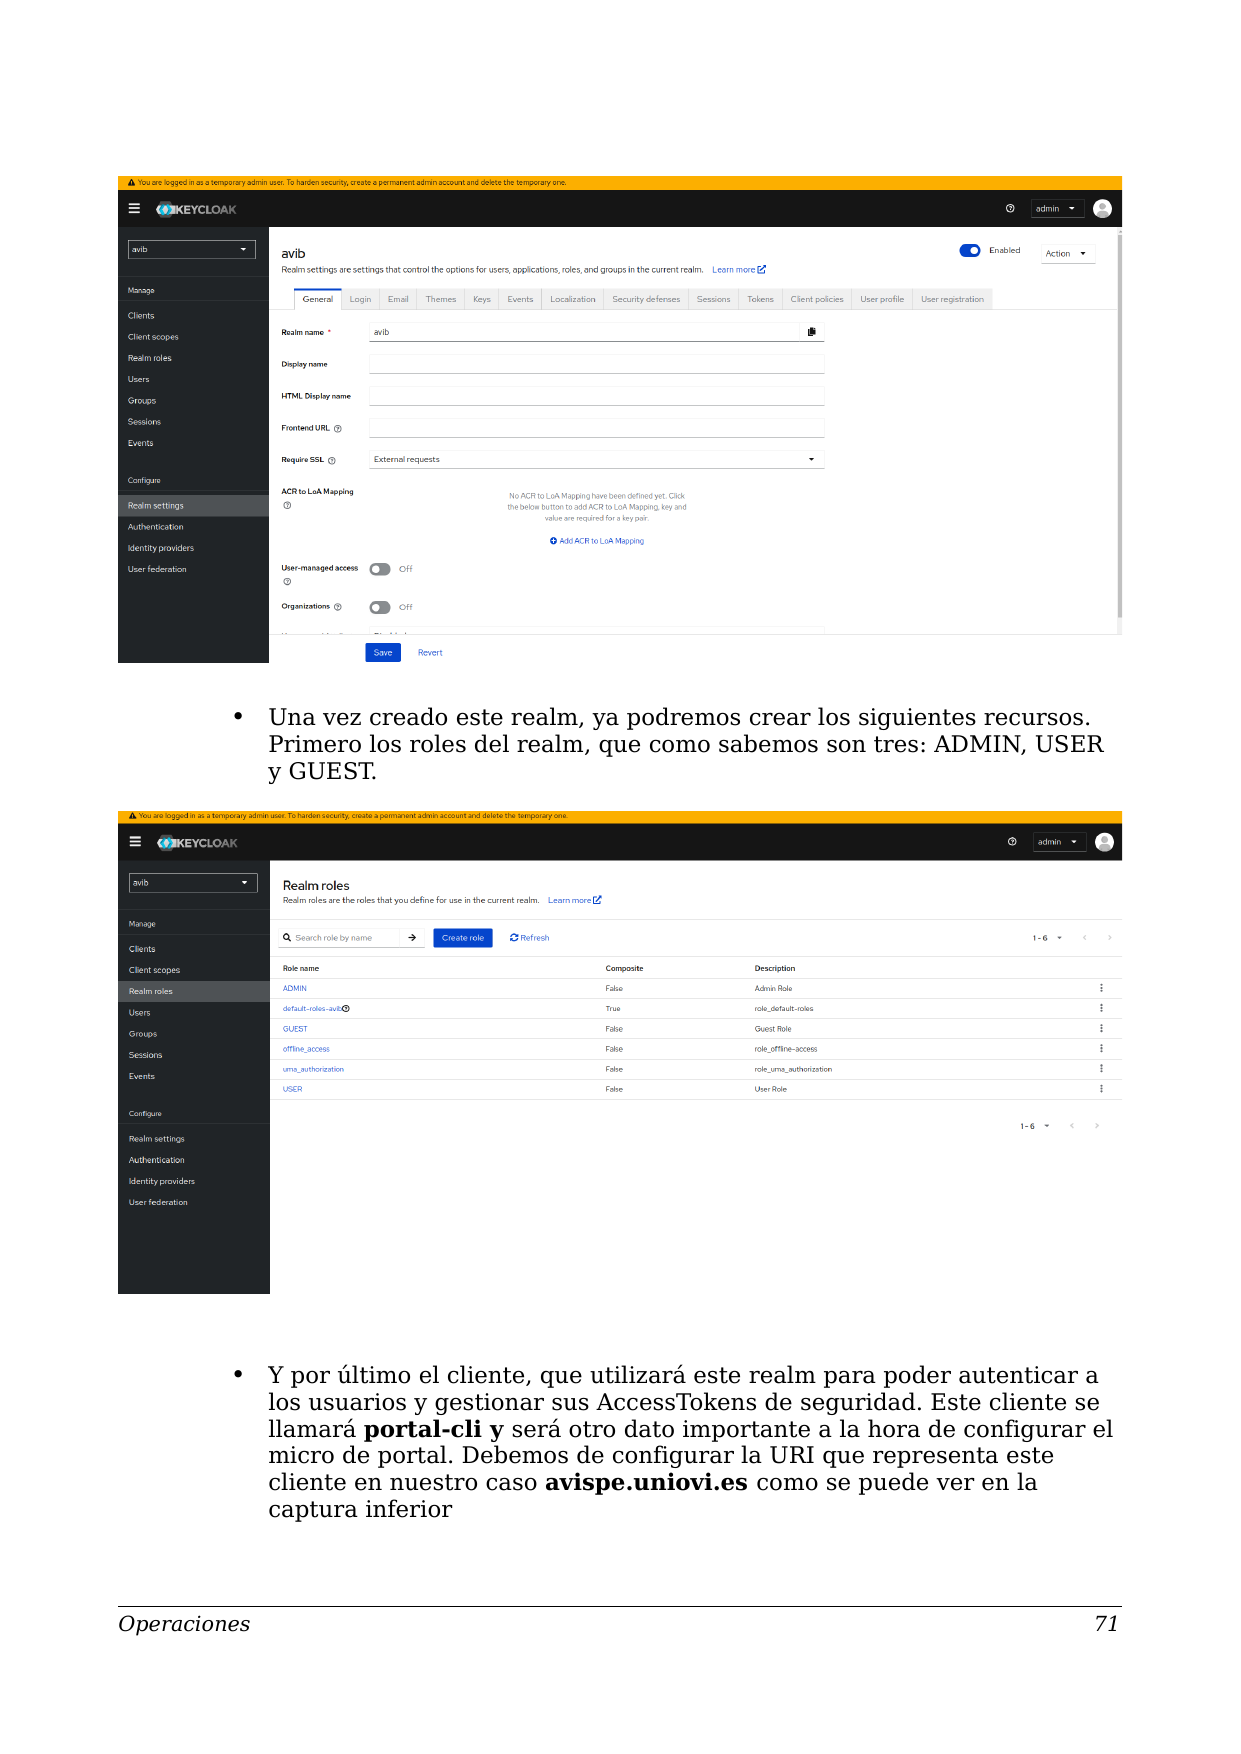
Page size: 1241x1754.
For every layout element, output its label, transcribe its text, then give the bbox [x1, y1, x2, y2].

list Una vez creado este realm, ya podremos crear los siguientes recursos. Primero los roles del realm, que como sabemos son tres: ADMIN, USER y GUEST. [231, 702, 1122, 811]
picture [118, 176, 1123, 663]
picture [118, 811, 1123, 1294]
list Y por último el cliente, que utilizará este realm para poder autenticar a los usuarios y gestionar sus AccessTokens de seguridad. Este cliente se llamará portal-cli y será otro dato importante a la hora de configurar el micro de portal. Debemos de configurar la URI que representa este cliente en nuestro caso avispe.uniovi.es como se puede ver en la captura inferior [231, 1360, 1122, 1523]
